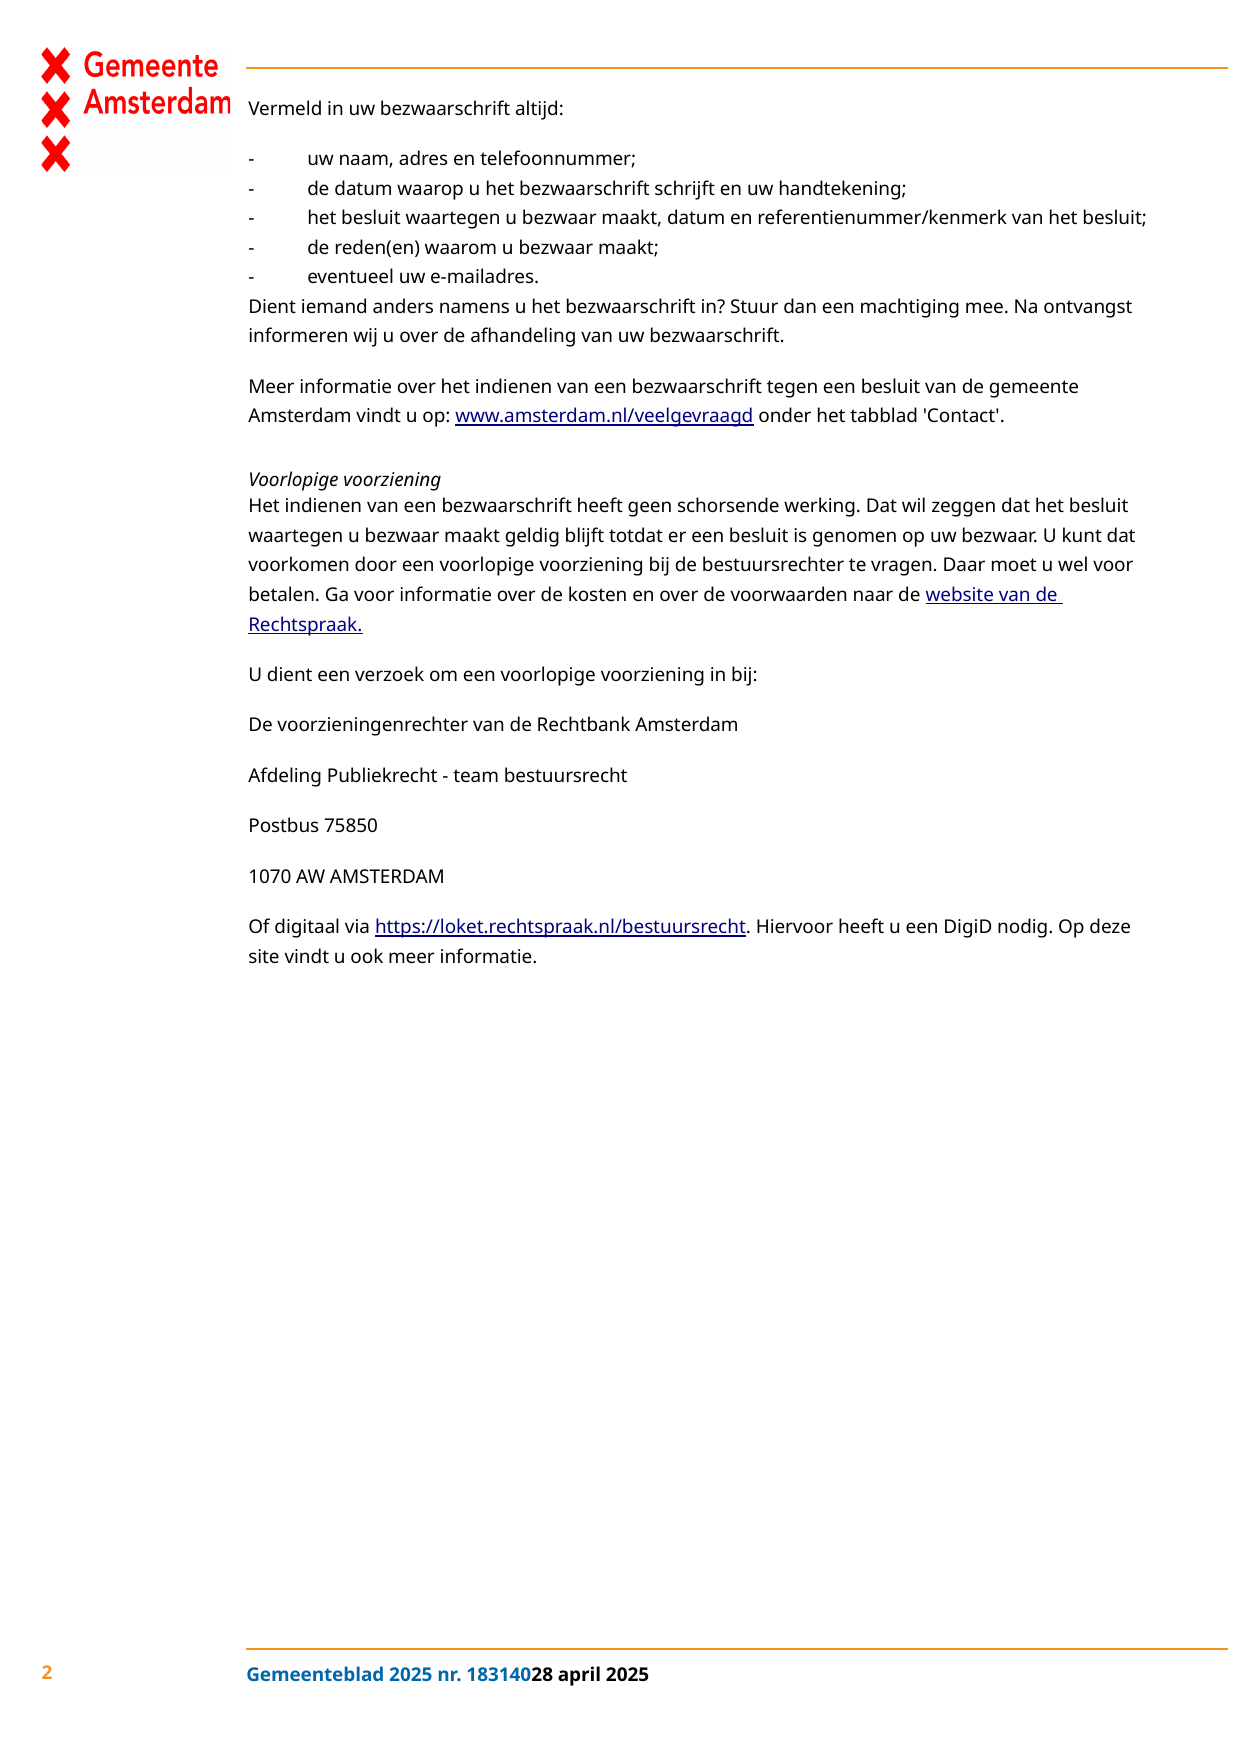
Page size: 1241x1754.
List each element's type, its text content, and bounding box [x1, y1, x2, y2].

list uw naam, adres en telefoonnummer; [248, 145, 1152, 171]
text Dient iemand anders namens u het bezwaarschrift in? Stuur dan een machtiging mee. Na ontvangst informeren wij u over de afhandeling van uw bezwaarschrift. [248, 293, 1152, 348]
picture [41, 47, 231, 172]
text Of digitaal via https://loket.rechtspraak.nl/bestuursrecht. Hiervoor heeft u een DigiD nodig. Op deze site vindt u ook meer informatie. [248, 913, 1152, 968]
text Voorlopige voorziening [248, 467, 1152, 492]
list de datum waarop u het bezwaarschrift schrijft en uw handtekening; [248, 175, 1152, 201]
text Het indienen van een bezwaarschrift heeft geen schorsende werking. Dat wil zeggen dat het besluit waartegen u bezwaar maakt geldig blijft totdat er een besluit is genomen op uw bezwaar. U kunt dat voorkomen door een voorlopige voorziening bij de bestuursrechter te vragen. Daar moet u wel voor betalen. Ga voor informatie over de kosten en over de voorwaarden naar de website van de Rechtspraak. [248, 492, 1152, 636]
text Vermeld in uw bezwaarschrift altijd: [248, 95, 1152, 121]
text U dient een verzoek om een voorlopige voorziening in bij: [248, 661, 1152, 687]
list het besluit waartegen u bezwaar maakt, datum en referentienummer/kenmerk van het besluit; [248, 204, 1152, 230]
text De voorzieningenrechter van de Rechtbank Amsterdam [248, 712, 1152, 737]
list eventueel uw e-mailadres. [248, 263, 1152, 289]
text 1070 AW AMSTERDAM [248, 863, 1152, 888]
text Meer informatie over het indienen van een bezwaarschrift tegen een besluit van de gemeente Amsterdam vindt u op: www.amsterdam.nl/veelgevraagd onder het tabblad 'Contact'. [248, 373, 1152, 428]
list de reden(en) waarom u bezwaar maakt; [248, 234, 1152, 260]
text Postbus 75850 [248, 812, 1152, 838]
text Afdeling Publiekrecht - team bestuursrecht [248, 762, 1152, 788]
